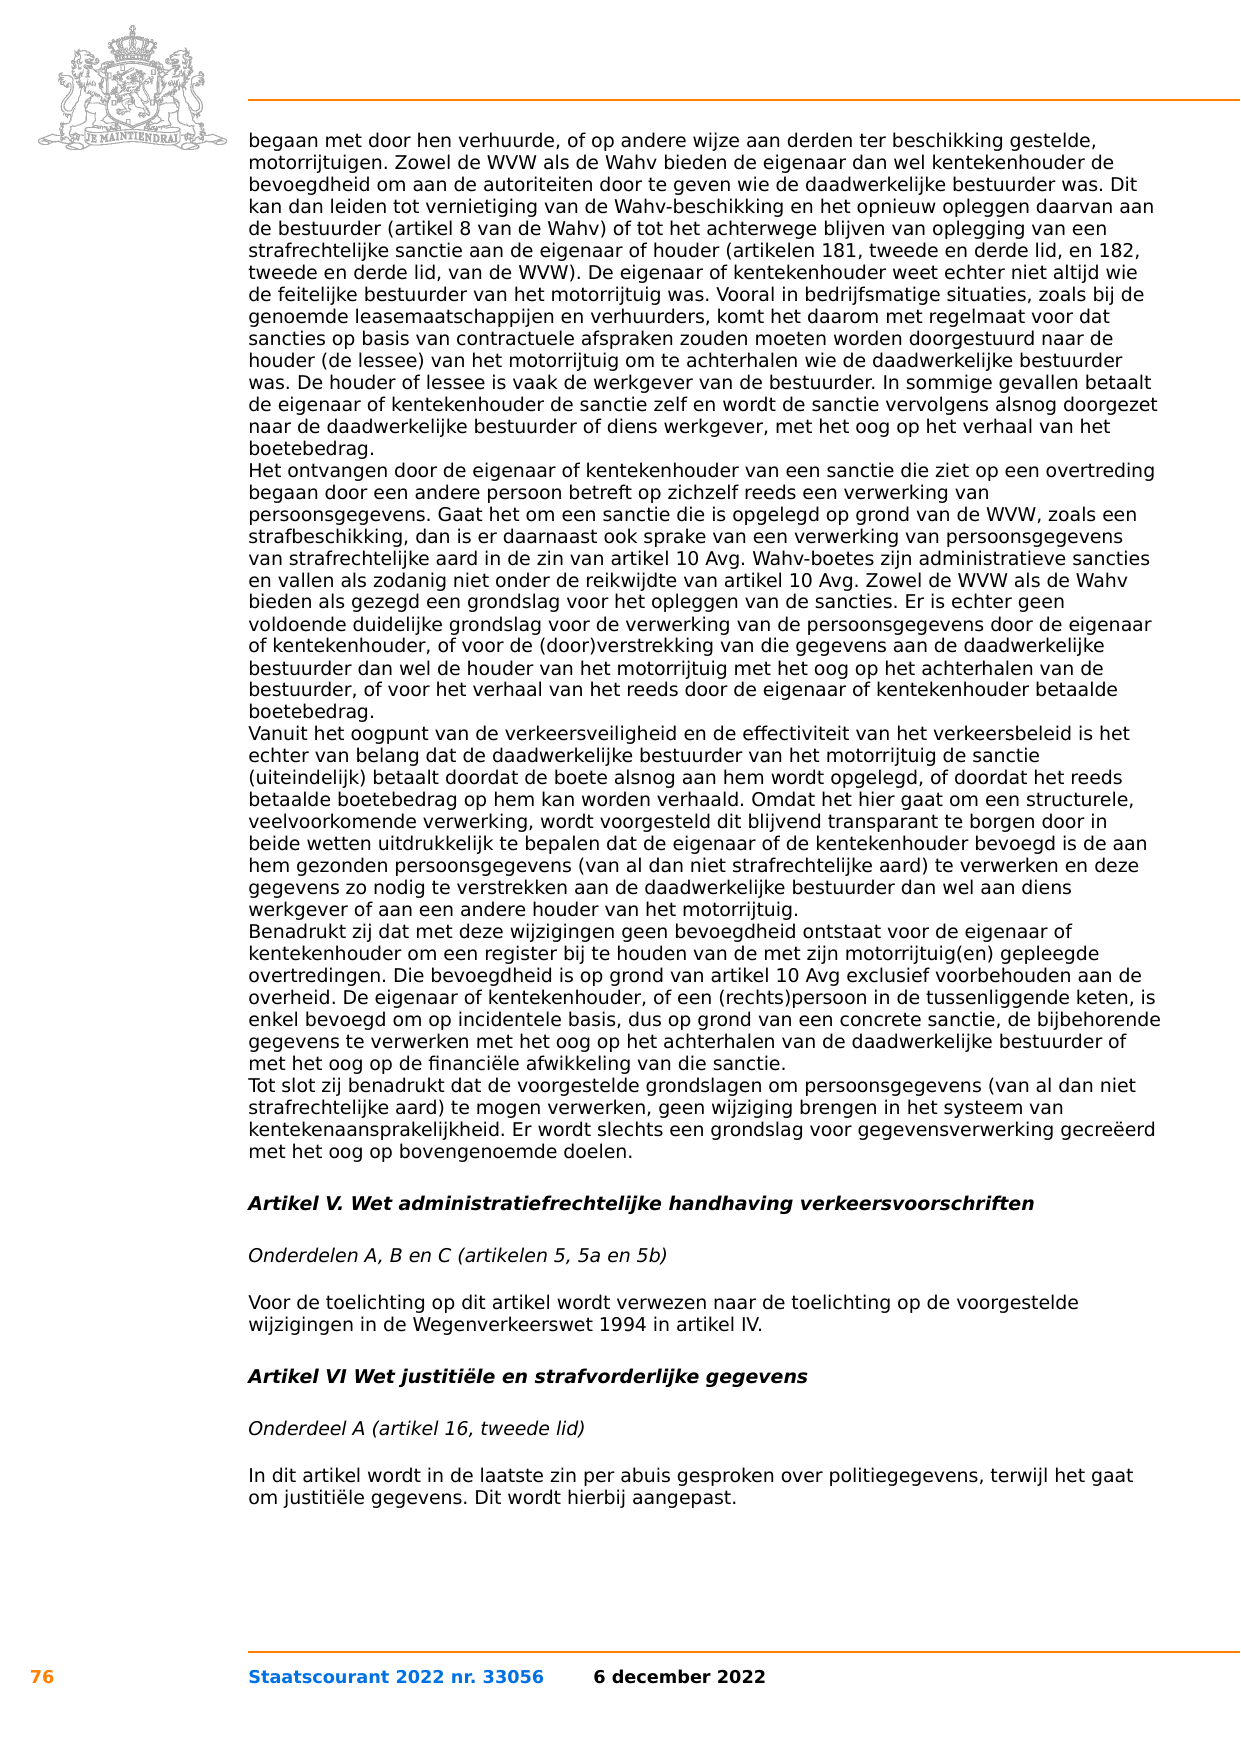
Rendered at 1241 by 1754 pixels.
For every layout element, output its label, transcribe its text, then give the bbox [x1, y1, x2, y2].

text In dit artikel wordt in de laatste zin per abuis gesproken over politiegegevens, terwijl het gaat om justitiële gegevens. Dit wordt hierbij aangepast. [248, 1465, 1163, 1509]
subtitle Artikel VI Wet justitiële en strafvorderlijke gegevens [248, 1366, 1163, 1388]
subtitle Onderdeel A (artikel 16, tweede lid) [248, 1418, 1163, 1440]
text Benadrukt zij dat met deze wijzigingen geen bevoegdheid ontstaat voor de eigenaar of kentekenhouder om een register bij te houden van de met zijn motorrijtuig(en) gepleegde overtredingen. Die bevoegdheid is op grond van artikel 10 Avg exclusief voorbehouden aan de overheid. De eigenaar of kentekenhouder, of een (rechts)persoon in de tussenliggende keten, is enkel bevoegd om op incidentele basis, dus op grond van een concrete sanctie, de bijbehorende gegevens te verwerken met het oog op het achterhalen van de daadwerkelijke bestuurder of met het oog op de financiële afwikkeling van die sanctie. [248, 921, 1163, 1075]
text begaan met door hen verhuurde, of op andere wijze aan derden ter beschikking gestelde, motorrijtuigen. Zowel de WVW als de Wahv bieden de eigenaar dan wel kentekenhouder de bevoegdheid om aan de autoriteiten door te geven wie de daadwerkelijke bestuurder was. Dit kan dan leiden tot vernietiging van de Wahv-beschikking en het opnieuw opleggen daarvan aan de bestuurder (artikel 8 van de Wahv) of tot het achterwege blijven van oplegging van een strafrechtelijke sanctie aan de eigenaar of houder (artikelen 181, tweede en derde lid, en 182, tweede en derde lid, van de WVW). De eigenaar of kentekenhouder weet echter niet altijd wie de feitelijke bestuurder van het motorrijtuig was. Vooral in bedrijfsmatige situaties, zoals bij de genoemde leasemaatschappijen en verhuurders, komt het daarom met regelmaat voor dat sancties op basis van contractuele afspraken zouden moeten worden doorgestuurd naar de houder (de lessee) van het motorrijtuig om te achterhalen wie de daadwerkelijke bestuurder was. De houder of lessee is vaak de werkgever van de bestuurder. In sommige gevallen betaalt de eigenaar of kentekenhouder de sanctie zelf en wordt de sanctie vervolgens alsnog doorgezet naar de daadwerkelijke bestuurder of diens werkgever, met het oog op het verhaal van het boetebedrag. [248, 130, 1163, 459]
text Voor de toelichting op dit artikel wordt verwezen naar de toelichting op de voorgestelde wijzigingen in de Wegenverkeerswet 1994 in artikel IV. [248, 1292, 1163, 1336]
text Tot slot zij benadrukt dat de voorgestelde grondslagen om persoonsgegevens (van al dan niet strafrechtelijke aard) te mogen verwerken, geen wijziging brengen in het systeem van kentekenaansprakelijkheid. Er wordt slechts een grondslag voor gegevensverwerking gecreëerd met het oog op bovengenoemde doelen. [248, 1075, 1163, 1163]
picture [38, 25, 227, 150]
subtitle Onderdelen A, B en C (artikelen 5, 5a en 5b) [248, 1245, 1163, 1267]
text Vanuit het oogpunt van de verkeersveiligheid en de effectiviteit van het verkeersbeleid is het echter van belang dat de daadwerkelijke bestuurder van het motorrijtuig de sanctie (uiteindelijk) betaalt doordat de boete alsnog aan hem wordt opgelegd, of doordat het reeds betaalde boetebedrag op hem kan worden verhaald. Omdat het hier gaat om een structurele, veelvoorkomende verwerking, wordt voorgesteld dit blijvend transparant te borgen door in beide wetten uitdrukkelijk te bepalen dat de eigenaar of de kentekenhouder bevoegd is de aan hem gezonden persoonsgegevens (van al dan niet strafrechtelijke aard) te verwerken en deze gegevens zo nodig te verstrekken aan de daadwerkelijke bestuurder dan wel aan diens werkgever of aan een andere houder van het motorrijtuig. [248, 723, 1163, 921]
text Het ontvangen door de eigenaar of kentekenhouder van een sanctie die ziet op een overtreding begaan door een andere persoon betreft op zichzelf reeds een verwerking van persoonsgegevens. Gaat het om een sanctie die is opgelegd op grond van de WVW, zoals een strafbeschikking, dan is er daarnaast ook sprake van een verwerking van persoonsgegevens van strafrechtelijke aard in de zin van artikel 10 Avg. Wahv-boetes zijn administratieve sancties en vallen als zodanig niet onder de reikwijdte van artikel 10 Avg. Zowel de WVW als de Wahv bieden als gezegd een grondslag voor het opleggen van de sancties. Er is echter geen voldoende duidelijke grondslag voor de verwerking van de persoonsgegevens door de eigenaar of kentekenhouder, of voor de (door)verstrekking van die gegevens aan de daadwerkelijke bestuurder dan wel de houder van het motorrijtuig met het oog op het achterhalen van de bestuurder, of voor het verhaal van het reeds door de eigenaar of kentekenhouder betaalde boetebedrag. [248, 459, 1163, 723]
subtitle Artikel V. Wet administratiefrechtelijke handhaving verkeersvoorschriften [248, 1193, 1163, 1215]
